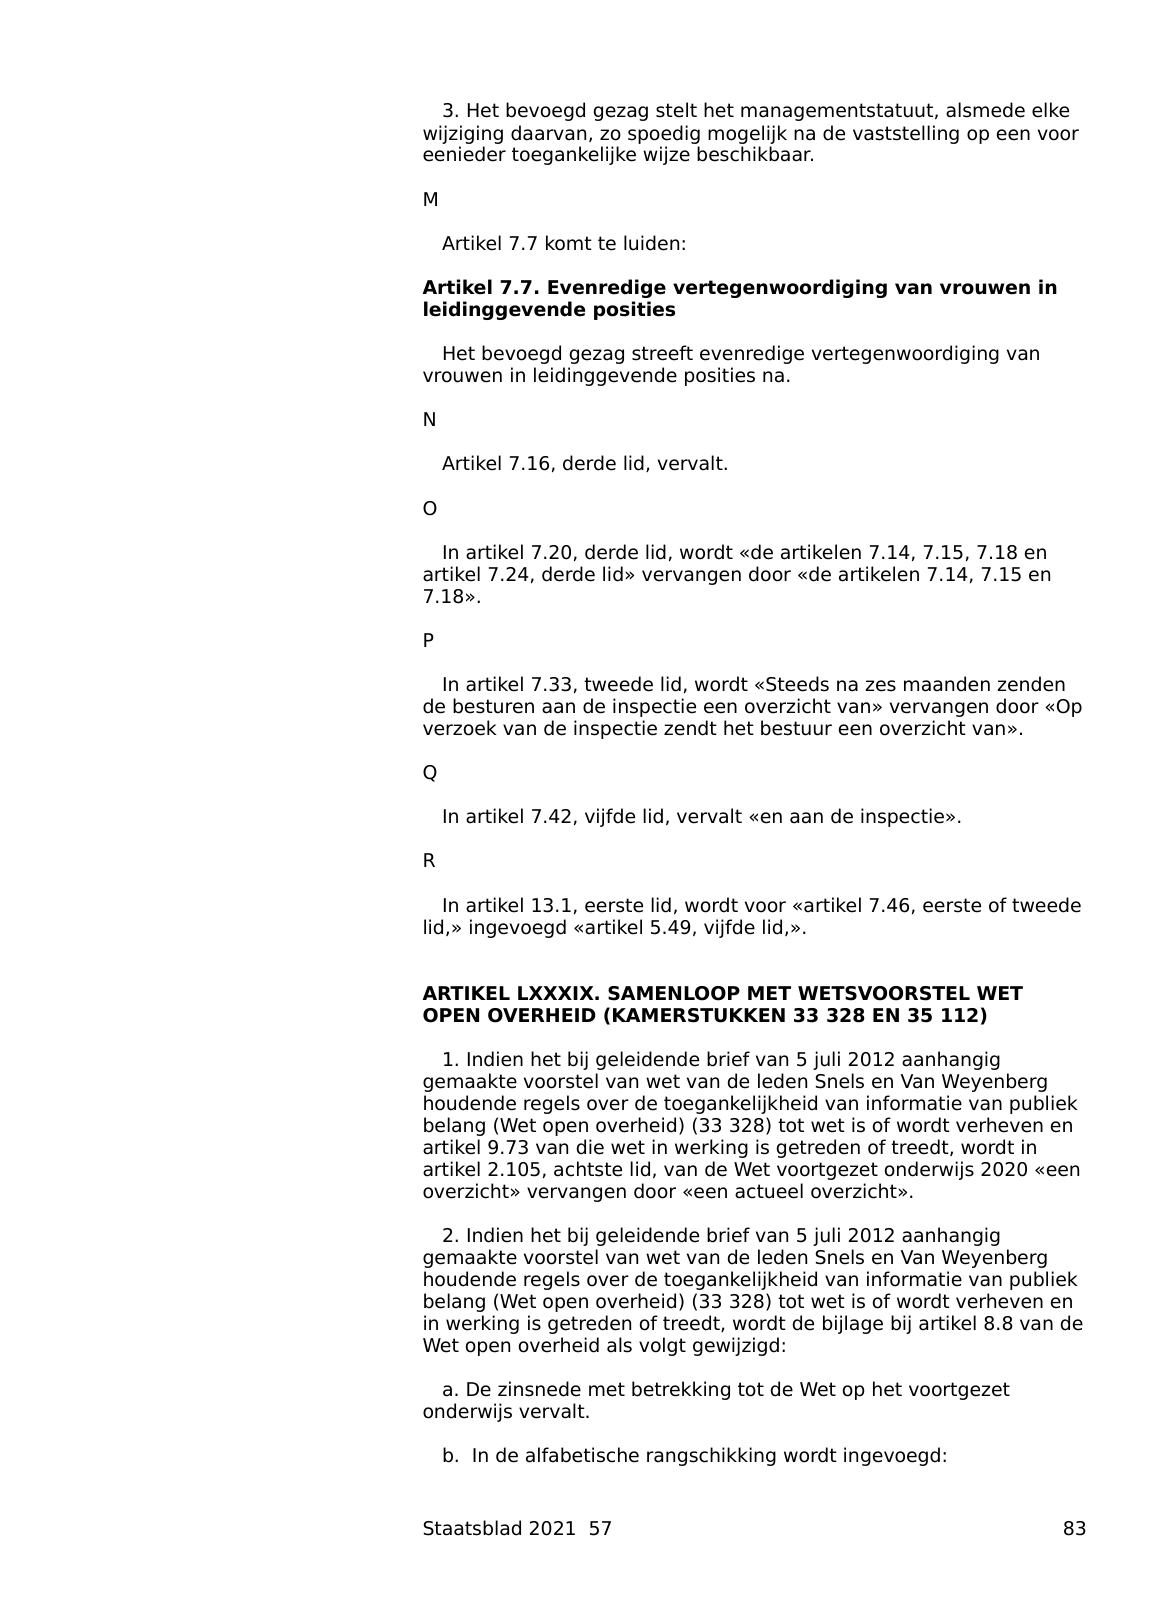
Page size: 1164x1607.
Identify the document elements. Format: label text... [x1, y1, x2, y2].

text 2. Indien het bij geleidende brief van 5 juli 2012 aanhangig gemaakte voorstel van wet van de leden Snels en Van Weyenberg houdende regels over de toegankelijkheid van informatie van publiek belang (Wet open overheid) (33 328) tot wet is of wordt verheven en in werking is getreden of treedt, wordt de bijlage bij artikel 8.8 van de Wet open overheid als volgt gewijzigd: [422, 1225, 1087, 1357]
text 3. Het bevoegd gezag stelt het managementstatuut, alsmede elke wijziging daarvan, zo spoedig mogelijk na de vaststelling op een voor eenieder toegankelijke wijze beschikbaar. [422, 100, 1087, 166]
text In artikel 7.42, vijfde lid, vervalt «en aan de inspectie». [422, 806, 1087, 828]
text In artikel 13.1, eerste lid, wordt voor «artikel 7.46, eerste of tweede lid,» ingevoegd «artikel 5.49, vijfde lid,». [422, 894, 1087, 938]
text M [422, 188, 1087, 211]
text Het bevoegd gezag streeft evenredige vertegenwoordiging van vrouwen in leidinggevende posities na. [422, 343, 1087, 387]
text O [422, 497, 1087, 519]
text Artikel 7.7 komt te luiden: [422, 233, 1087, 255]
text Q [422, 762, 1087, 784]
text In artikel 7.20, derde lid, wordt «de artikelen 7.14, 7.15, 7.18 en artikel 7.24, derde lid» vervangen door «de artikelen 7.14, 7.15 en 7.18». [422, 542, 1087, 608]
text R [422, 850, 1087, 872]
text a. De zinsnede met betrekking tot de Wet op het voortgezet onderwijs vervalt. [422, 1379, 1087, 1423]
text N [422, 409, 1087, 431]
text b. In de alfabetische rangschikking wordt ingevoegd: [422, 1445, 1087, 1467]
text 1. Indien het bij geleidende brief van 5 juli 2012 aanhangig gemaakte voorstel van wet van de leden Snels en Van Weyenberg houdende regels over de toegankelijkheid van informatie van publiek belang (Wet open overheid) (33 328) tot wet is of wordt verheven en artikel 9.73 van die wet in werking is getreden of treedt, wordt in artikel 2.105, achtste lid, van de Wet voortgezet onderwijs 2020 «een overzicht» vervangen door «een actueel overzicht». [422, 1049, 1087, 1203]
subtitle Artikel 7.7. Evenredige vertegenwoordiging van vrouwen in leidinggevende posities [422, 277, 1087, 321]
subtitle ARTIKEL LXXXIX. SAMENLOOP MET WETSVOORSTEL WET OPEN OVERHEID (KAMERSTUKKEN 33 328 EN 35 112) [422, 983, 1087, 1027]
text P [422, 630, 1087, 652]
text Artikel 7.16, derde lid, vervalt. [422, 453, 1087, 475]
text In artikel 7.33, tweede lid, wordt «Steeds na zes maanden zenden de besturen aan de inspectie een overzicht van» vervangen door «Op verzoek van de inspectie zendt het bestuur een overzicht van». [422, 674, 1087, 740]
